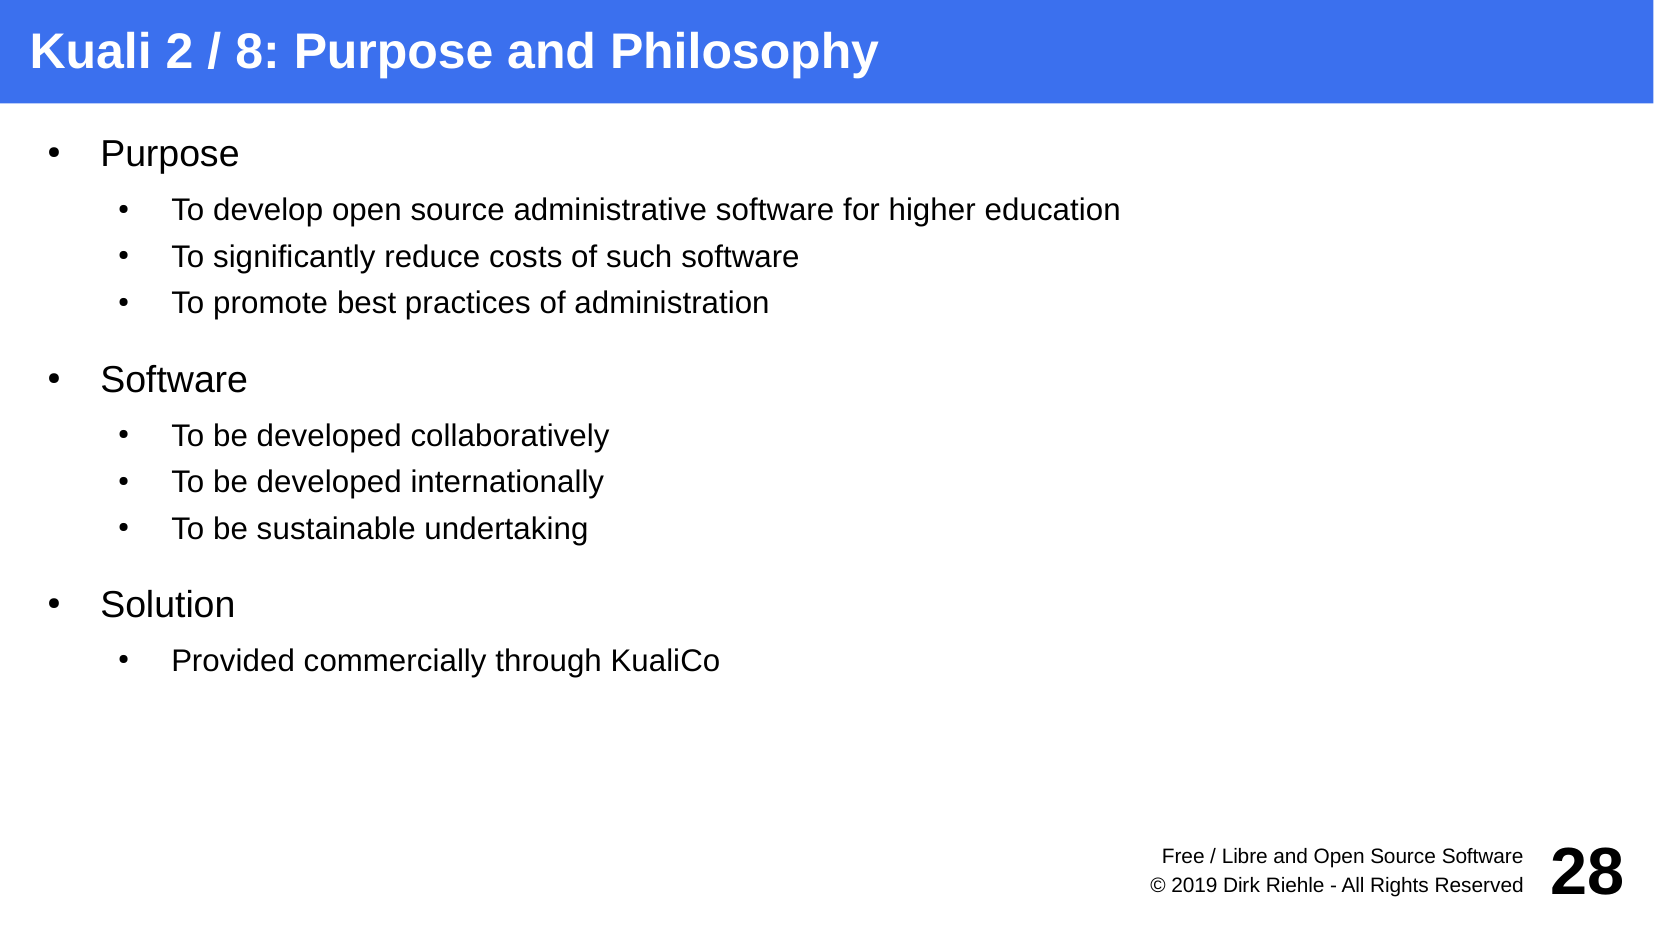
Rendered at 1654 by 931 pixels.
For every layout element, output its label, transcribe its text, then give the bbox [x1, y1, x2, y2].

title Kuali 2 / 8: Purpose and Philosophy [0, 0, 1654, 104]
list Purpose To develop open source administrative software for higher education To significantly reduce costs of such software To promote best practices of administration Software To be developed collaboratively To be developed internationally To be sustainable undertaking Solution Provided commercially through KualiCo [29, 132, 1625, 813]
